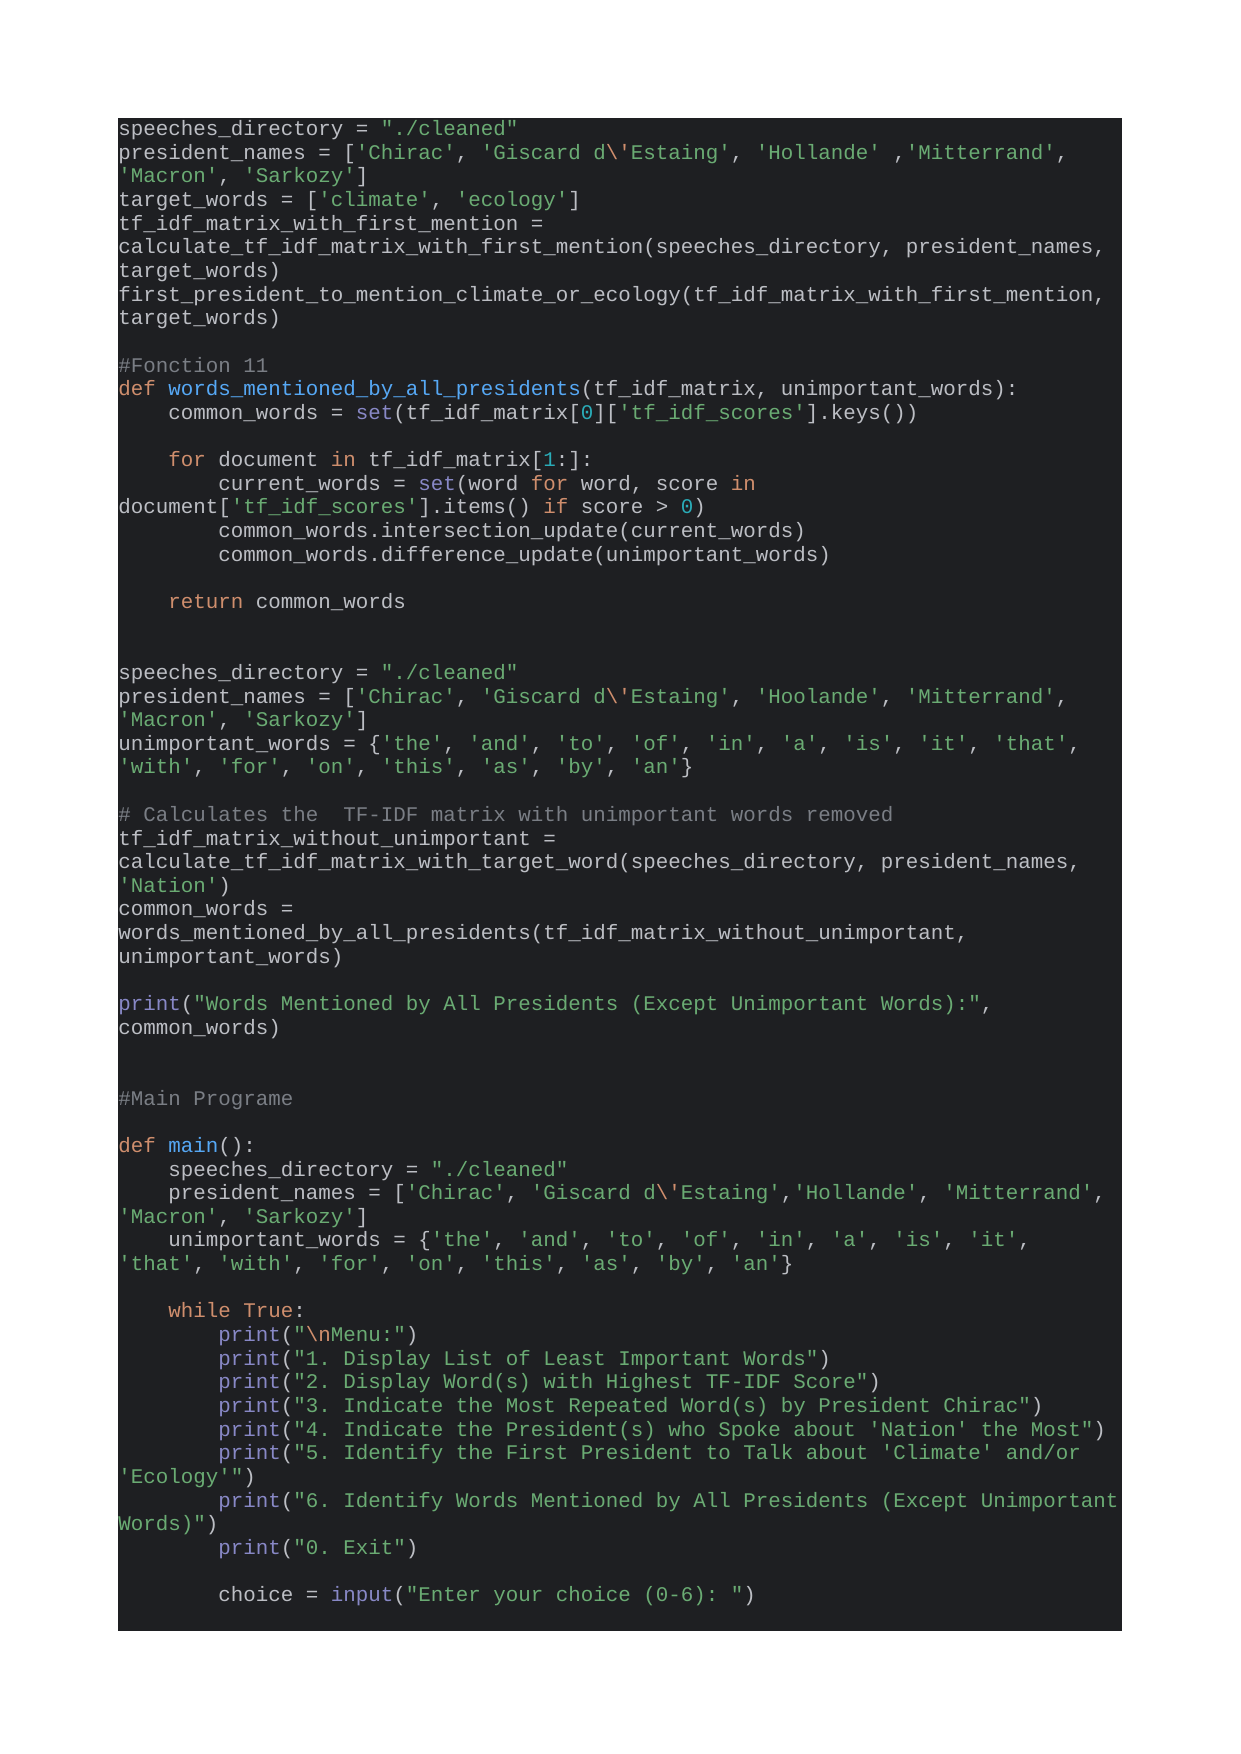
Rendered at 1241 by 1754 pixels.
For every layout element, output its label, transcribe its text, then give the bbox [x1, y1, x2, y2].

text speeches_directory = "./cleaned" president_names = ['Chirac', 'Giscard d\'Estaing', 'Hollande' ,'Mitterrand', 'Macron', 'Sarkozy'] target_words = ['climate', 'ecology'] tf_idf_matrix_with_first_mention = calculate_tf_idf_matrix_with_first_mention(speeches_directory, president_names, target_words) first_president_to_mention_climate_or_ecology(tf_idf_matrix_with_first_mention, target_words) #Fonction 11 def words_mentioned_by_all_presidents(tf_idf_matrix, unimportant_words): common_words = set(tf_idf_matrix[0]['tf_idf_scores'].keys()) for document in tf_idf_matrix[1:]: current_words = set(word for word, score in document['tf_idf_scores'].items() if score > 0) common_words.intersection_update(current_words) common_words.difference_update(unimportant_words) return common_words speeches_directory = "./cleaned" president_names = ['Chirac', 'Giscard d\'Estaing', 'Hoolande', 'Mitterrand', 'Macron', 'Sarkozy'] unimportant_words = {'the', 'and', 'to', 'of', 'in', 'a', 'is', 'it', 'that', 'with', 'for', 'on', 'this', 'as', 'by', 'an'} # Calculates the TF-IDF matrix with unimportant words removed tf_idf_matrix_without_unimportant = calculate_tf_idf_matrix_with_target_word(speeches_directory, president_names, 'Nation') common_words = words_mentioned_by_all_presidents(tf_idf_matrix_without_unimportant, unimportant_words) print("Words Mentioned by All Presidents (Except Unimportant Words):", common_words) #Main Programe def main(): speeches_directory = "./cleaned" president_names = ['Chirac', 'Giscard d\'Estaing','Hollande', 'Mitterrand', 'Macron', 'Sarkozy'] unimportant_words = {'the', 'and', 'to', 'of', 'in', 'a', 'is', 'it', 'that', 'with', 'for', 'on', 'this', 'as', 'by', 'an'} while True: print("\nMenu:") print("1. Display List of Least Important Words") print("2. Display Word(s) with Highest TF-IDF Score") print("3. Indicate the Most Repeated Word(s) by President Chirac") print("4. Indicate the President(s) who Spoke about 'Nation' the Most") print("5. Identify the First President to Talk about 'Climate' and/or 'Ecology'") print("6. Identify Words Mentioned by All Presidents (Except Unimportant Words)") print("0. Exit") choice = input("Enter your choice (0-6): ") [118, 118, 1122, 1631]
